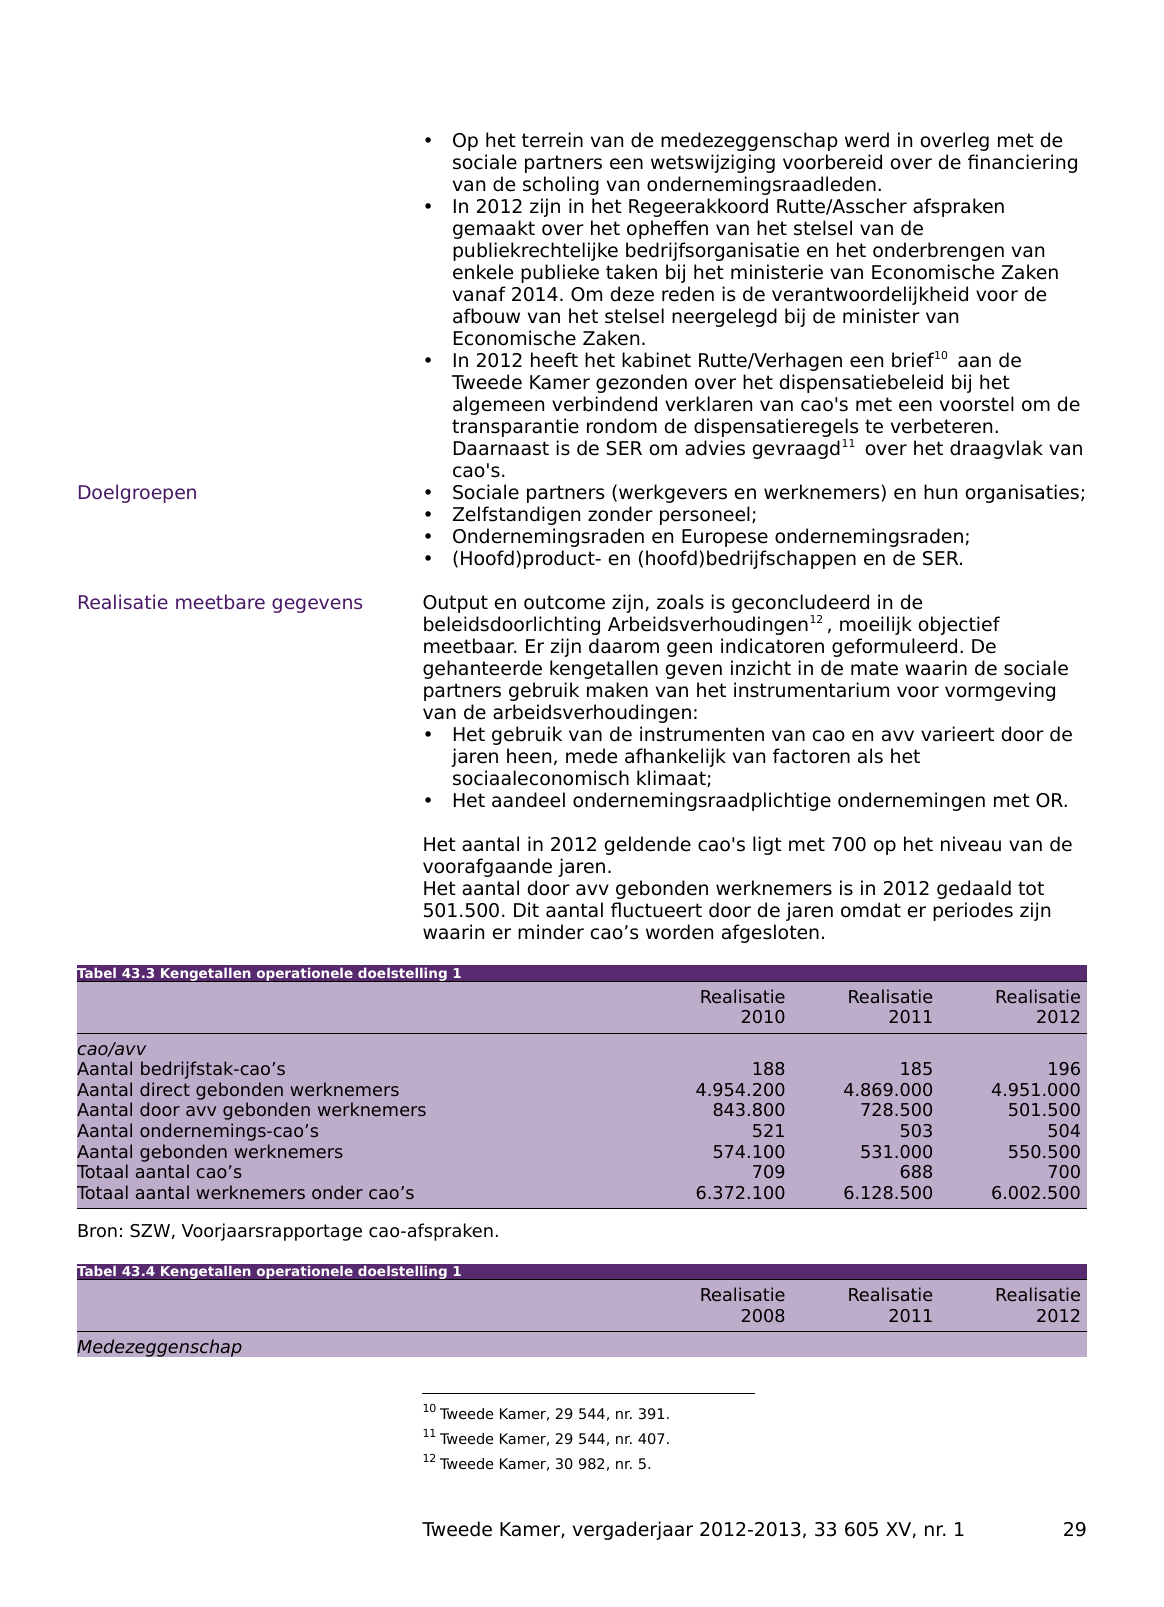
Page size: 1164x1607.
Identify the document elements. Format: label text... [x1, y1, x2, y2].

text Tweede Kamer, 29 544, nr. 391. [422, 1402, 1087, 1424]
table_cell [939, 1332, 1087, 1357]
text Output en outcome zijn, zoals is geconcludeerd in de beleidsdoorlichting Arbeidsverhoudingen, moeilijk objectief meetbaar. Er zijn daarom geen indicatoren geformuleerd. De gehanteerde kengetallen geven inzicht in de mate waarin de sociale partners gebruik maken van het instrumentarium voor vormgeving van de arbeidsverhoudingen: [422, 592, 1087, 723]
table_cell 196 [939, 1059, 1087, 1080]
table_cell cao/avv [77, 1034, 644, 1059]
table_cell Aantal bedrijfstak-cao’s [77, 1059, 644, 1080]
table_cell 550.500 [939, 1142, 1087, 1162]
table_cell Aantal door avv gebonden werknemers [77, 1100, 644, 1121]
table_cell Realisatie 2008 [644, 1280, 791, 1331]
table_cell Realisatie 2010 [644, 982, 791, 1033]
table_cell 4.951.000 [939, 1080, 1087, 1100]
text • In 2012 heeft het kabinet Rutte/Verhagen een brief aan de Tweede Kamer gezonden over het dispensatiebeleid bij het algemeen verbindend verklaren van cao's met een voorstel om de transparantie rondom de dispensatieregels te verbeteren. Daarnaast is de SER om advies gevraagd over het draagvlak van cao's. [422, 350, 1087, 482]
table_cell 185 [791, 1059, 939, 1080]
table_cell 843.800 [644, 1100, 791, 1121]
table_cell [791, 1332, 939, 1357]
text • Zelfstandigen zonder personeel; [422, 503, 1087, 526]
text [77, 503, 399, 512]
table_cell Realisatie 2012 [939, 1280, 1087, 1331]
table_cell [77, 982, 644, 1033]
table_cell 521 [644, 1121, 791, 1142]
table_cell Aantal gebonden werknemers [77, 1142, 644, 1162]
text Tweede Kamer, 29 544, nr. 407. [422, 1427, 1087, 1449]
table_cell 4.954.200 [644, 1080, 791, 1100]
text • In 2012 zijn in het Regeerakkoord Rutte/Asscher afspraken gemaakt over het opheffen van het stelsel van de publiekrechtelijke bedrijfsorganisatie en het onderbrengen van enkele publieke taken bij het ministerie van Economische Zaken vanaf 2014. Om deze reden is de verantwoordelijkheid voor de afbouw van het stelsel neergelegd bij de minister van Economische Zaken. [422, 196, 1087, 350]
text • (Hoofd)product- en (hoofd)bedrijfschappen en de SER. [422, 547, 1087, 569]
table_cell 709 [644, 1162, 791, 1183]
table_cell Realisatie 2011 [791, 982, 939, 1033]
table_cell 188 [644, 1059, 791, 1080]
table_header Tabel 43.3 Kengetallen operationele doelstelling 1 [77, 965, 1087, 981]
text • Het gebruik van de instrumenten van cao en avv varieert door de jaren heen, mede afhankelijk van factoren als het sociaaleconomisch klimaat; [422, 723, 1087, 789]
table_cell 531.000 [791, 1142, 939, 1162]
table_cell 728.500 [791, 1100, 939, 1121]
text Realisatie meetbare gegevens [77, 592, 399, 614]
table_cell Medezeggenschap [77, 1332, 644, 1357]
text Doelgroepen [77, 482, 399, 503]
text • Sociale partners (werkgevers en werknemers) en hun organisaties; [422, 482, 1087, 503]
table_cell Bron: SZW, Voorjaarsrapportage cao-afspraken. [77, 1209, 1087, 1242]
text Tweede Kamer, 30 982, nr. 5. [422, 1452, 1087, 1474]
table_header Tabel 43.4 Kengetallen operationele doelstelling 1 [77, 1264, 1087, 1279]
table_cell [77, 1280, 644, 1331]
table_cell 700 [939, 1162, 1087, 1183]
table_cell Aantal ondernemings-cao’s [77, 1121, 644, 1142]
table_cell 6.128.500 [791, 1183, 939, 1208]
table_cell [644, 1332, 791, 1357]
table_cell 503 [791, 1121, 939, 1142]
text • Het aandeel ondernemingsraadplichtige ondernemingen met OR. [422, 789, 1087, 811]
table_cell 6.372.100 [644, 1183, 791, 1208]
table_cell Realisatie 2011 [791, 1280, 939, 1331]
table_cell 688 [791, 1162, 939, 1183]
table_cell 4.869.000 [791, 1080, 939, 1100]
text Het aantal in 2012 geldende cao's ligt met 700 op het niveau van de voorafgaande jaren. [422, 834, 1087, 878]
table_cell Totaal aantal werknemers onder cao’s [77, 1183, 644, 1208]
text • Op het terrein van de medezeggenschap werd in overleg met de sociale partners een wetswijziging voorbereid over de financiering van de scholing van ondernemingsraadleden. [422, 130, 1087, 196]
table_cell Realisatie 2012 [939, 982, 1087, 1033]
table_cell [939, 1034, 1087, 1059]
table_cell 574.100 [644, 1142, 791, 1162]
table_cell [644, 1034, 791, 1059]
table_cell 501.500 [939, 1100, 1087, 1121]
table_cell Aantal direct gebonden werknemers [77, 1080, 644, 1100]
table_cell Totaal aantal cao’s [77, 1162, 644, 1183]
text Het aantal door avv gebonden werknemers is in 2012 gedaald tot 501.500. Dit aantal fluctueert door de jaren omdat er periodes zijn waarin er minder cao’s worden afgesloten. [422, 878, 1087, 943]
table_cell [791, 1034, 939, 1059]
text • Ondernemingsraden en Europese ondernemingsraden; [422, 526, 1087, 547]
table_cell 6.002.500 [939, 1183, 1087, 1208]
table_cell 504 [939, 1121, 1087, 1142]
